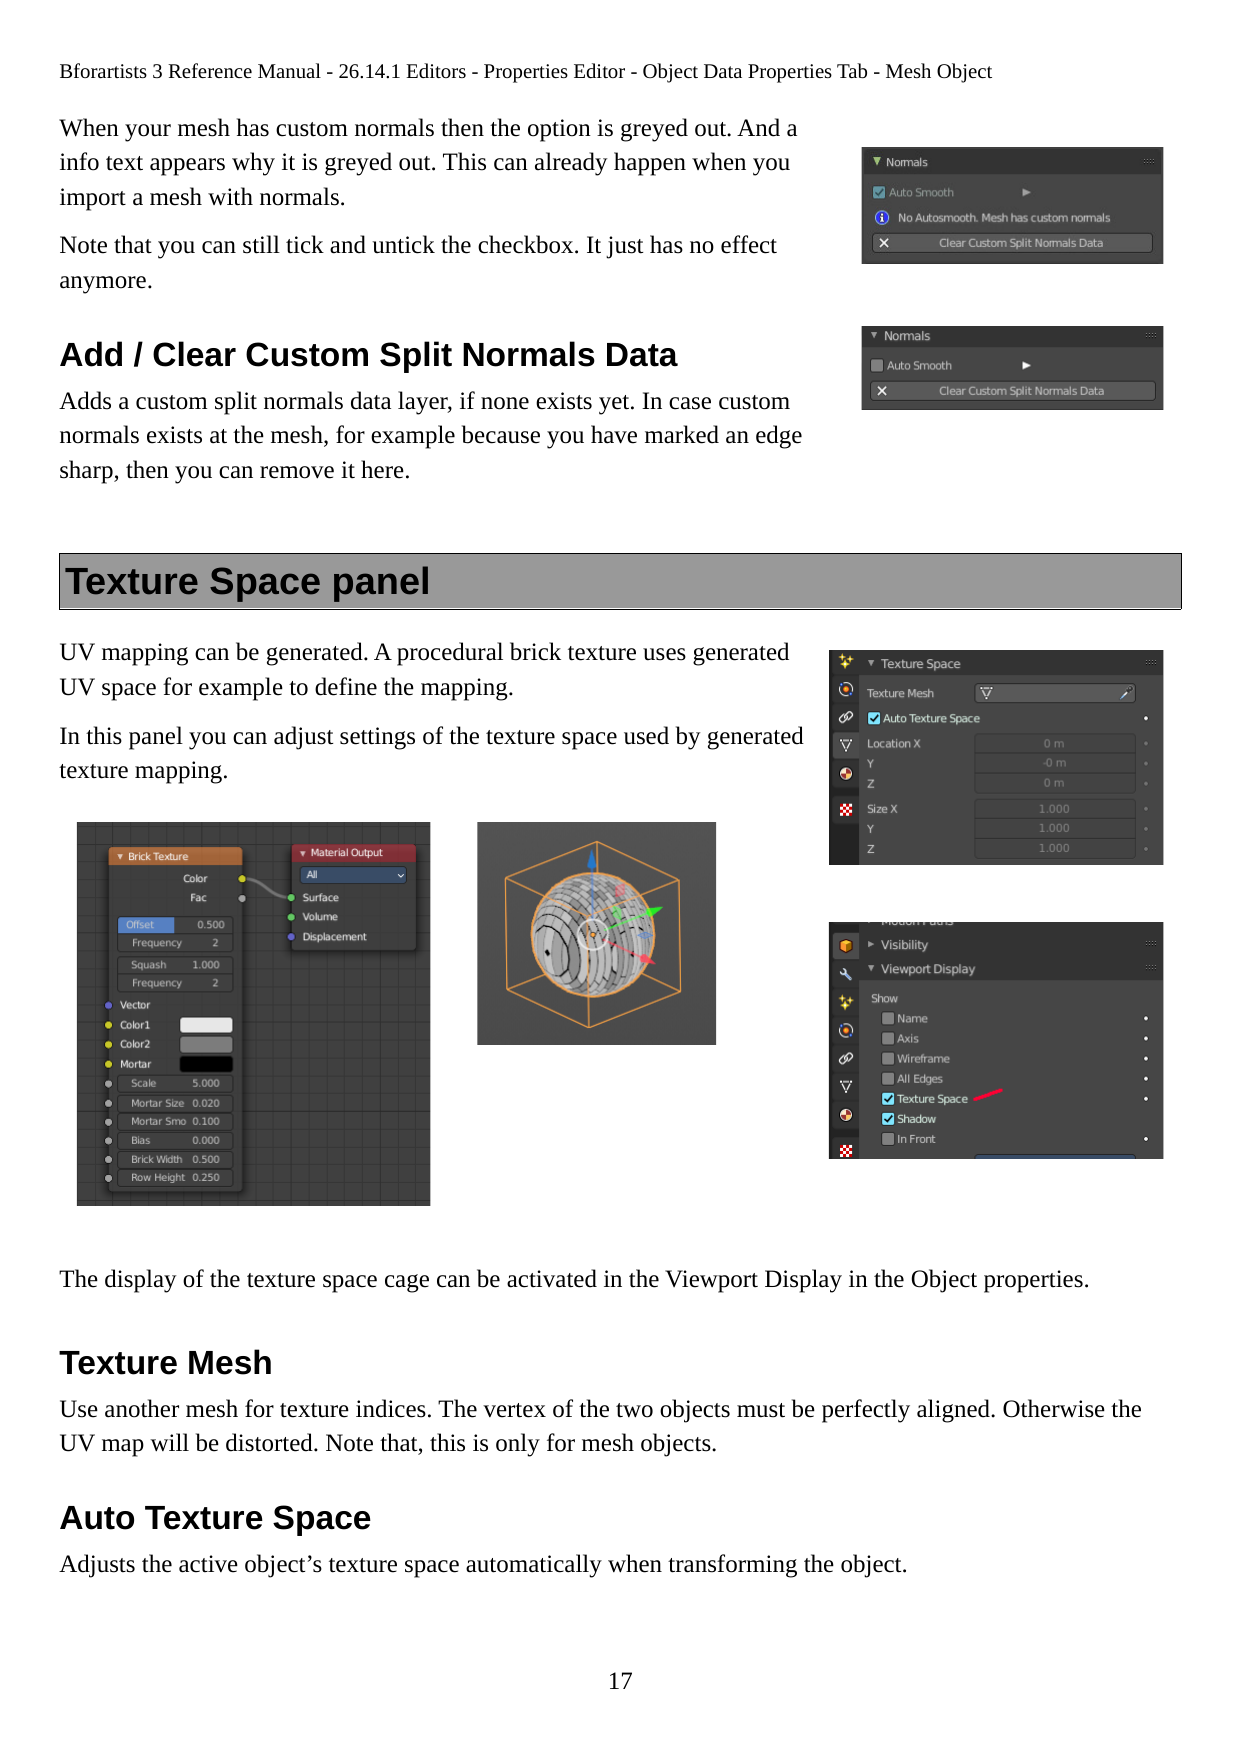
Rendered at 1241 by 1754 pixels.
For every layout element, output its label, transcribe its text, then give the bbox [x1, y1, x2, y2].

text Adjusts the active object’s texture space automatically when transforming the object. [59, 1549, 1181, 1578]
table_header Texture Space panel [60, 554, 1181, 608]
picture [76, 822, 431, 1206]
picture [861, 326, 1164, 410]
text Adds a custom split normals data layer, if none exists yet. In case custom normals exists at the mesh, for example because you have marked an edge sharp, then you can remove it here. [59, 386, 1181, 484]
text In this panel you can adjust settings of the texture space used by generated texture mapping. [59, 721, 829, 784]
text Note that you can still tick and untick the checkbox. It just has no effect anymore. [59, 231, 1181, 294]
text The display of the texture space cage can be activated in the Viewport Display in the Object properties. [59, 1264, 1181, 1293]
subtitle Texture Mesh [59, 1343, 1181, 1381]
picture [828, 922, 1164, 1159]
subtitle Auto Texture Space [59, 1498, 1181, 1537]
picture [477, 822, 717, 1045]
text Use another mesh for texture indices. The vertex of the two objects must be perfectly aligned. Otherwise the UV map will be distorted. Note that, this is only for mesh objects. [59, 1394, 1181, 1457]
subtitle Add / Clear Custom Split Normals Data [59, 335, 861, 374]
picture [861, 147, 1164, 264]
text UV mapping can be generated. A procedural brick texture uses generated UV space for example to define the mapping. [59, 637, 1181, 701]
picture [829, 650, 1164, 865]
text When your mesh has custom normals then the option is greyed out. And a info text appears why it is greyed out. This can already happen when you import a mesh with normals. [59, 113, 1181, 210]
